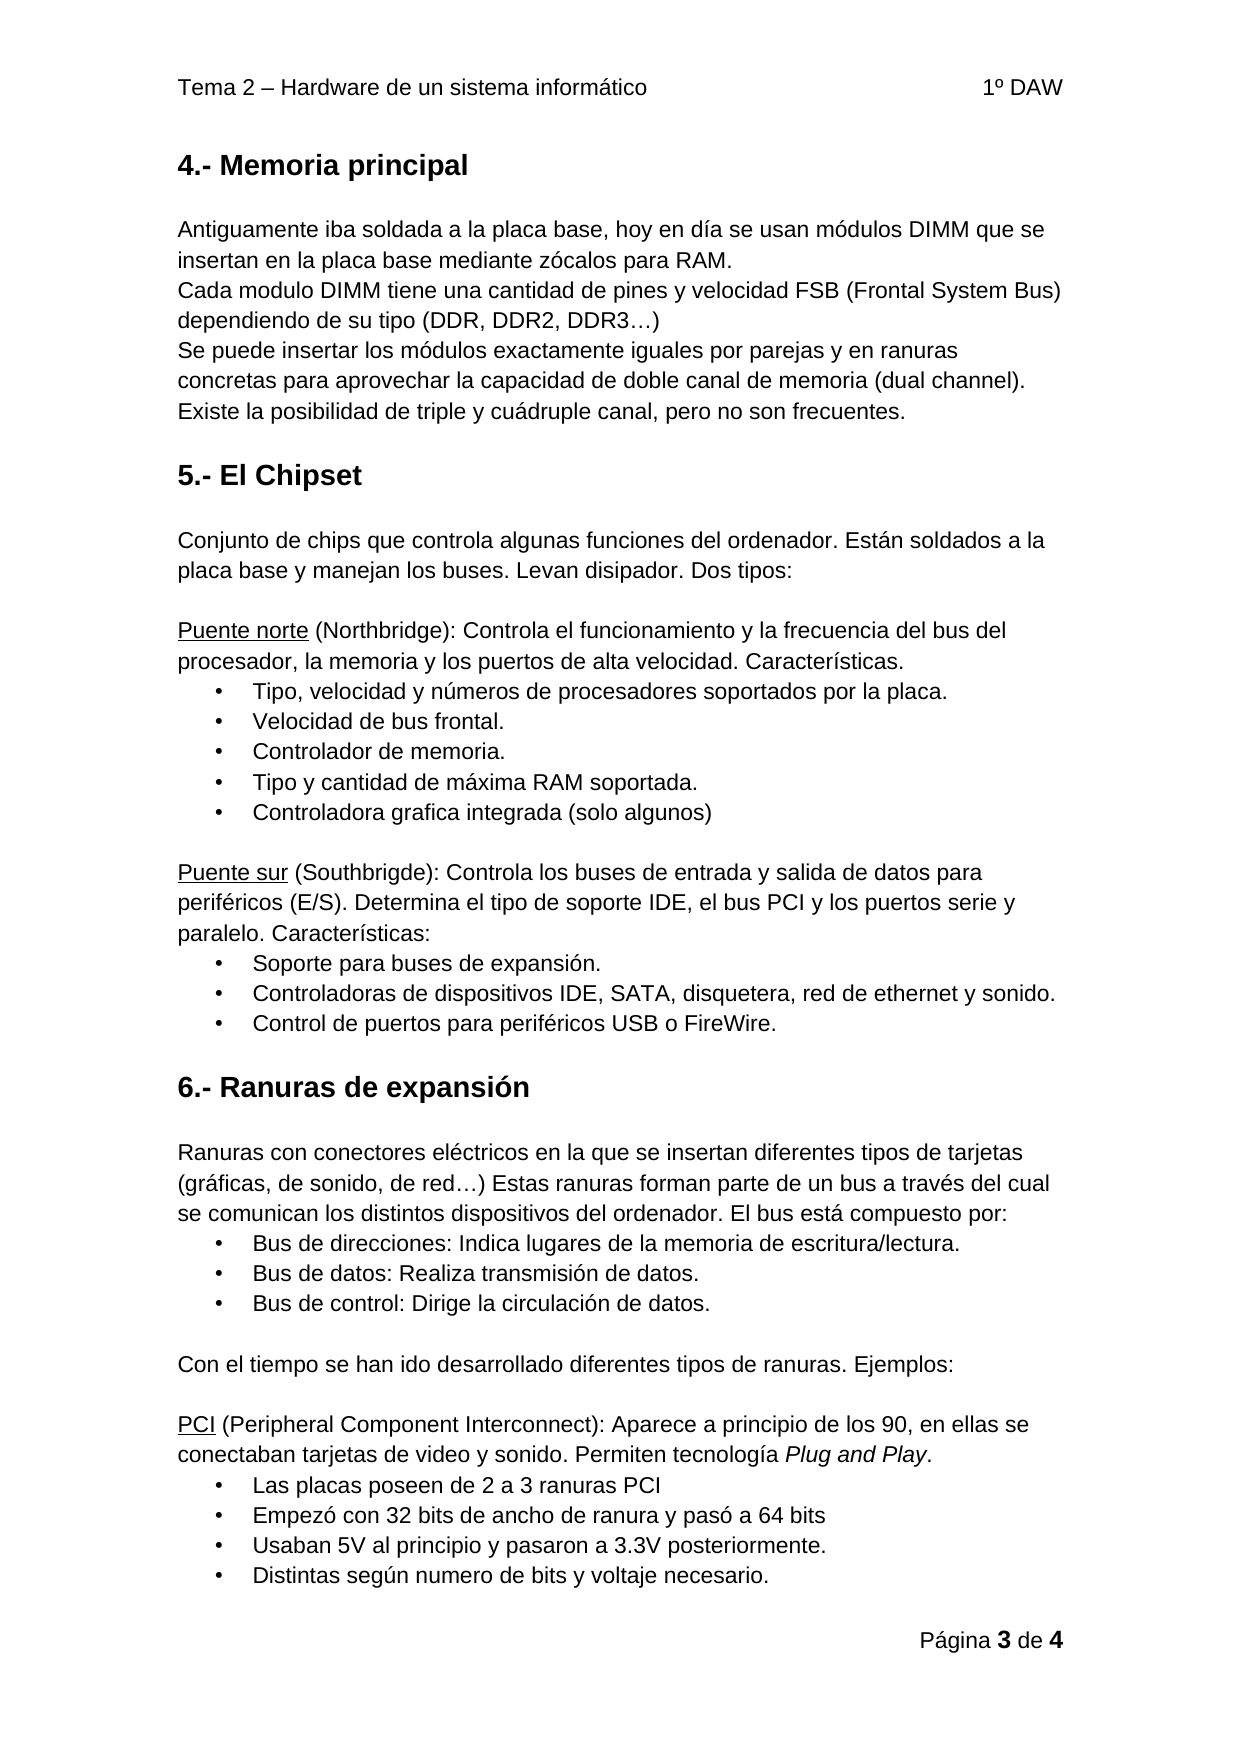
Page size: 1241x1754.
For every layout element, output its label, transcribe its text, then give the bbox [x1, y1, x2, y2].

list Ranuras con conectores eléctricos en la que se insertan diferentes tipos de tarjetas (gráficas, de sonido, de red…) Estas ranuras forman parte de un bus a través del cual se comunican los distintos dispositivos del ordenador. El bus está compuesto por: [177, 1139, 1063, 1226]
list Controladora grafica integrada (solo algunos) [215, 799, 1063, 825]
list PCI (Peripheral Component Interconnect): Aparece a principio de los 90, en ellas se conectaban tarjetas de video y sonido. Permiten tecnología Plug and Play. [177, 1411, 1063, 1468]
list Tipo, velocidad y números de procesadores soportados por la placa. [215, 678, 1063, 704]
list Conjunto de chips que controla algunas funciones del ordenador. Están soldados a la placa base y manejan los buses. Levan disipador. Dos tipos: [177, 527, 1063, 583]
list Bus de direcciones: Indica lugares de la memoria de escritura/lectura. [215, 1230, 1063, 1256]
list Puente sur (Southbrigde): Controla los buses de entrada y salida de datos para periféricos (E/S). Determina el tipo de soporte IDE, el bus PCI y los puertos serie y paralelo. Características: [177, 859, 1063, 946]
list Soporte para buses de expansión. [215, 950, 1063, 976]
list Con el tiempo se han ido desarrollado diferentes tipos de ranuras. Ejemplos: [177, 1351, 1063, 1377]
list Control de puertos para periféricos USB o FireWire. [215, 1010, 1063, 1036]
list Cada modulo DIMM tiene una cantidad de pines y velocidad FSB (Frontal System Bus) dependiendo de su tipo (DDR, DDR2, DDR3…) [177, 277, 1063, 333]
list Controladoras de dispositivos IDE, SATA, disquetera, red de ethernet y sonido. [215, 980, 1063, 1006]
list Bus de datos: Realiza transmisión de datos. [215, 1260, 1063, 1286]
list Distintas según numero de bits y voltaje necesario. [215, 1562, 1063, 1588]
list Empezó con 32 bits de ancho de ranura y pasó a 64 bits [215, 1502, 1063, 1528]
list Bus de control: Dirige la circulación de datos. [215, 1290, 1063, 1317]
list Las placas poseen de 2 a 3 ranuras PCI [215, 1472, 1063, 1498]
list Controlador de memoria. [215, 738, 1063, 764]
list Velocidad de bus frontal. [215, 708, 1063, 734]
list Tipo y cantidad de máxima RAM soportada. [215, 768, 1063, 795]
list 4.- Memoria principal [177, 148, 1063, 181]
list 5.- El Chipset [177, 458, 1063, 492]
list Se puede insertar los módulos exactamente iguales por parejas y en ranuras concretas para aprovechar la capacidad de doble canal de memoria (dual channel). Existe la posibilidad de triple y cuádruple canal, pero no son frecuentes. [177, 337, 1063, 424]
list Puente norte (Northbridge): Controla el funcionamiento y la frecuencia del bus del procesador, la memoria y los puertos de alta velocidad. Características. [177, 617, 1063, 674]
list 6.- Ranuras de expansión [177, 1071, 1063, 1104]
list Usaban 5V al principio y pasaron a 3.3V posteriormente. [215, 1532, 1063, 1558]
list Antiguamente iba soldada a la placa base, hoy en día se usan módulos DIMM que se insertan en la placa base mediante zócalos para RAM. [177, 216, 1063, 273]
